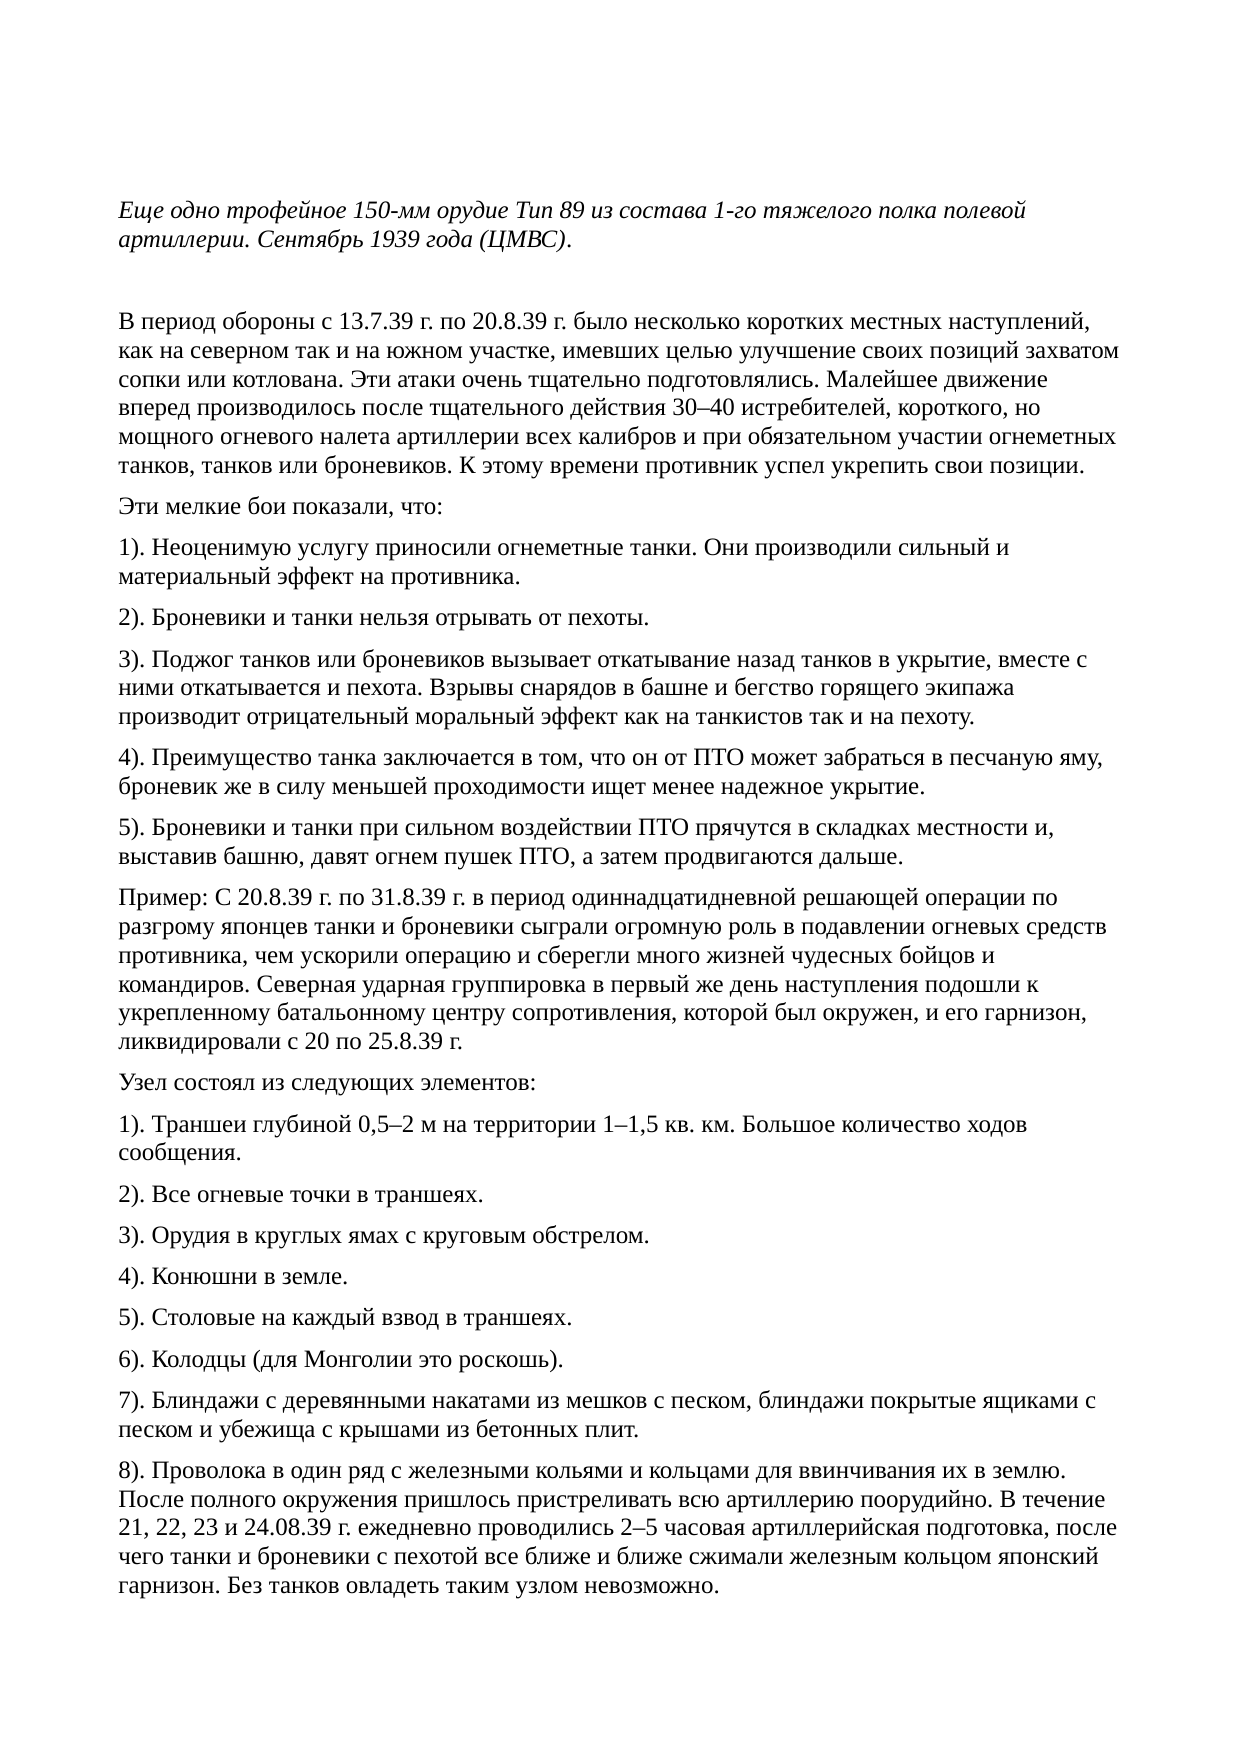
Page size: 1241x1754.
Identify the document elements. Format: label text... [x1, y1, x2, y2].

text 6). Колодцы (для Монголии это роскошь). [118, 1344, 1122, 1372]
text 3). Орудия в круглых ямах с круговым обстрелом. [118, 1220, 1122, 1249]
text Эти мелкие бои показали, что: [118, 491, 1122, 520]
text Пример: С 20.8.39 г. по 31.8.39 г. в период одиннадцатидневной решающей операции по разгрому японцев танки и броневики сыграли огромную роль в подавлении огневых средств противника, чем ускорили операцию и сберегли много жизней чудесных бойцов и командиров. Северная ударная группировка в первый же день наступления подошли к укрепленному батальонному центру сопротивления, которой был окружен, и его гарнизон, ликвидировали с 20 по 25.8.39 г. [118, 882, 1122, 1055]
text 1). Неоценимую услугу приносили огнеметные танки. Они производили сильный и материальный эффект на противника. [118, 532, 1122, 590]
text 2). Все огневые точки в траншеях. [118, 1179, 1122, 1207]
text 4). Конюшни в земле. [118, 1261, 1122, 1290]
text 7). Блиндажи с деревянными накатами из мешков с песком, блиндажи покрытые ящиками с песком и убежища с крышами из бетонных плит. [118, 1385, 1122, 1442]
text 5). Столовые на каждый взвод в траншеях. [118, 1302, 1122, 1331]
text Узел состоял из следующих элементов: [118, 1067, 1122, 1096]
text 3). Поджог танков или броневиков вызывает откатывание назад танков в укрытие, вместе с ними откатывается и пехота. Взрывы снарядов в башне и бегство горящего экипажа производит отрицательный моральный эффект как на танкистов так и на пехоту. [118, 644, 1122, 730]
text 5). Броневики и танки при сильном воздействии ПТО прячутся в складках местности и, выставив башню, давят огнем пушек ПТО, а затем продвигаются дальше. [118, 812, 1122, 870]
text В период обороны с 13.7.39 г. по 20.8.39 г. было несколько коротких местных наступлений, как на северном так и на южном участке, имевших целью улучшение своих позиций захватом сопки или котлована. Эти атаки очень тщательно подготовлялись. Малейшее движение вперед производилось после тщательного действия 30–40 истребителей, короткого, но мощного огневого налета артиллерии всех калибров и при обязательном участии огнеметных танков, танков или броневиков. К этому времени противник успел укрепить свои позиции. [118, 306, 1122, 479]
text 1). Траншеи глубиной 0,5–2 м на территории 1–1,5 кв. км. Большое количество ходов сообщения. [118, 1109, 1122, 1166]
text 4). Преимущество танка заключается в том, что он от ПТО может забраться в песчаную яму, броневик же в силу меньшей проходимости ищет менее надежное укрытие. [118, 742, 1122, 800]
text Еще одно трофейное 150-мм орудие Тип 89 из состава 1-го тяжелого полка полевой артиллерии. Сентябрь 1939 года (ЦМВС). [118, 195, 1122, 252]
text 8). Проволока в один ряд с железными кольями и кольцами для ввинчивания их в землю. После полного окружения пришлось пристреливать всю артиллерию поорудийно. В течение 21, 22, 23 и 24.08.39 г. ежедневно проводились 2–5 часовая артиллерийская подготовка, после чего танки и броневики с пехотой все ближе и ближе сжимали железным кольцом японский гарнизон. Без танков овладеть таким узлом невозможно. [118, 1455, 1122, 1599]
text 2). Броневики и танки нельзя отрывать от пехоты. [118, 602, 1122, 631]
